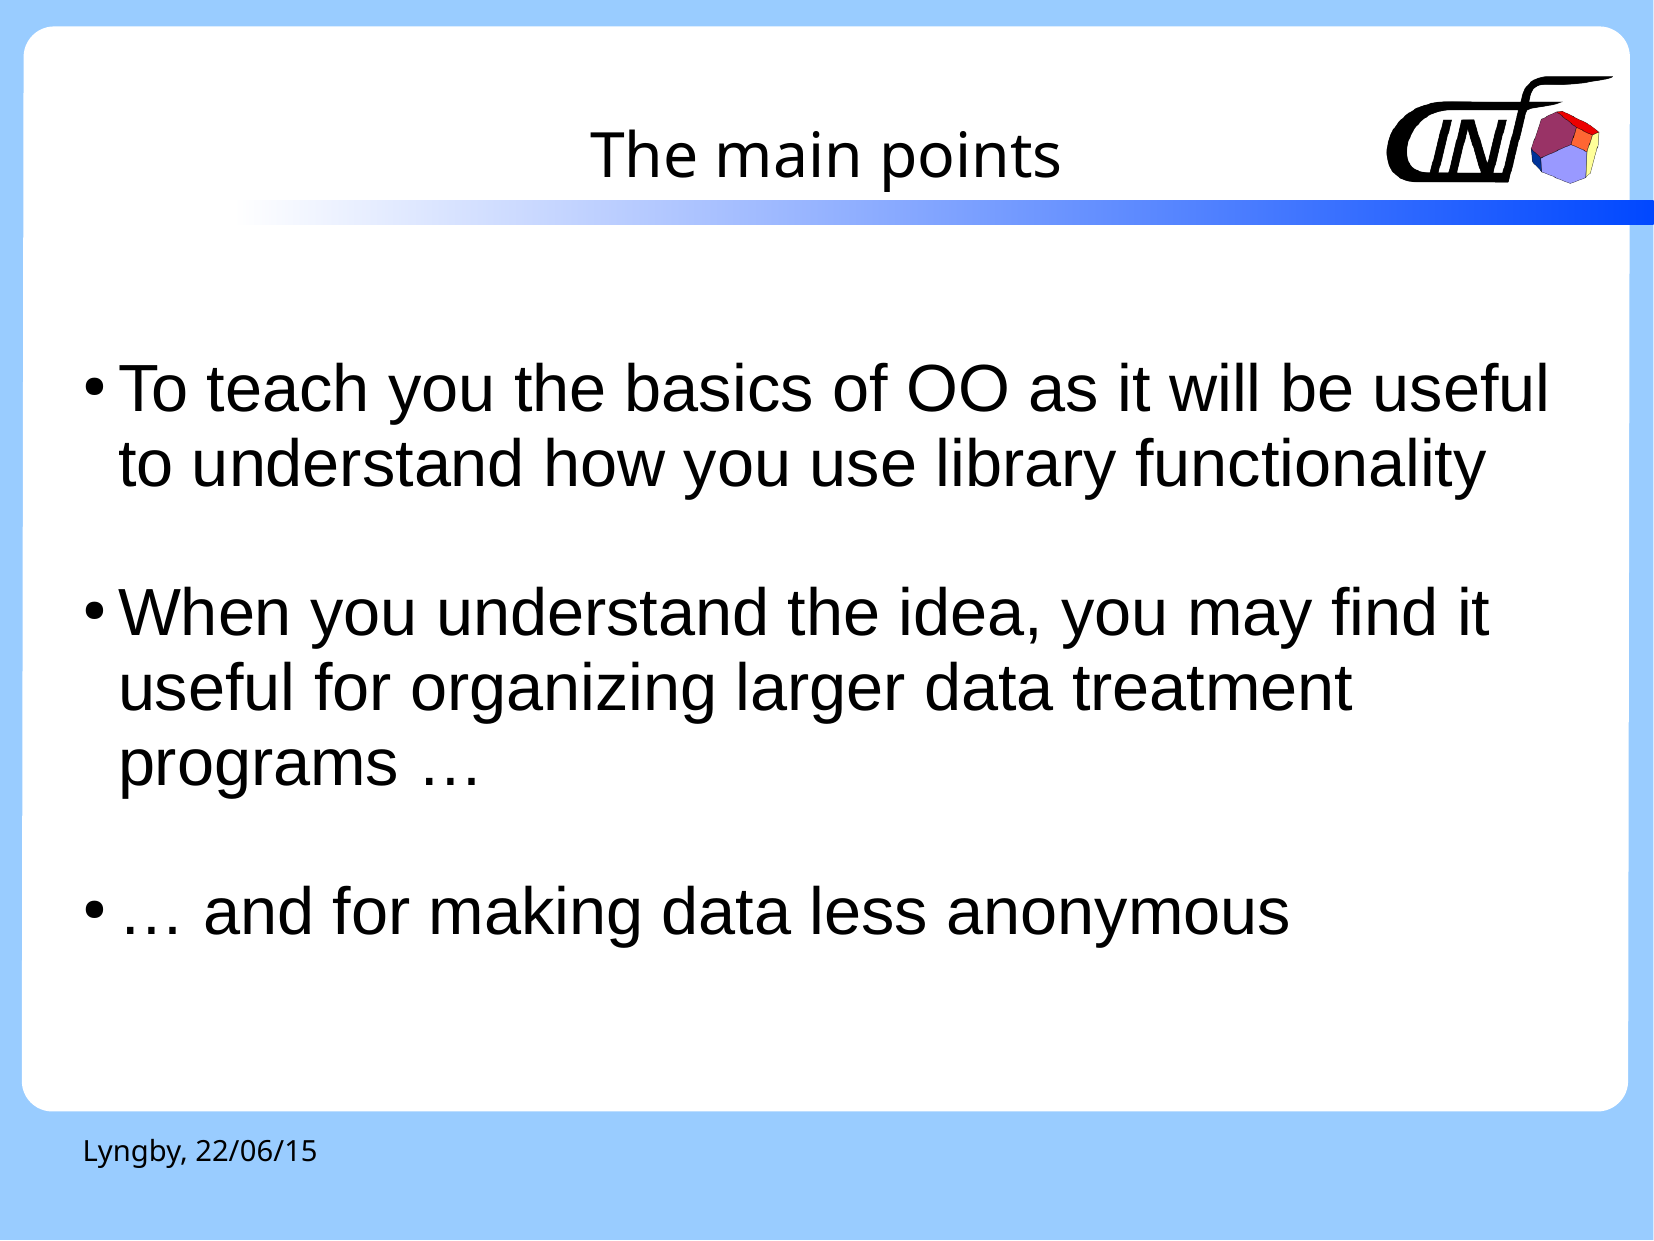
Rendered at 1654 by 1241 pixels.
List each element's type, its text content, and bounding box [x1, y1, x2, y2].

subtitle To teach you the basics of OO as it will be useful to understand how you use library functionality When you understand the idea, you may find it useful for organizing larger data treatment programs … … and for making data less anonymous [82, 290, 1571, 1010]
picture [1571, 76, 1613, 184]
title The main points [82, 49, 1571, 257]
